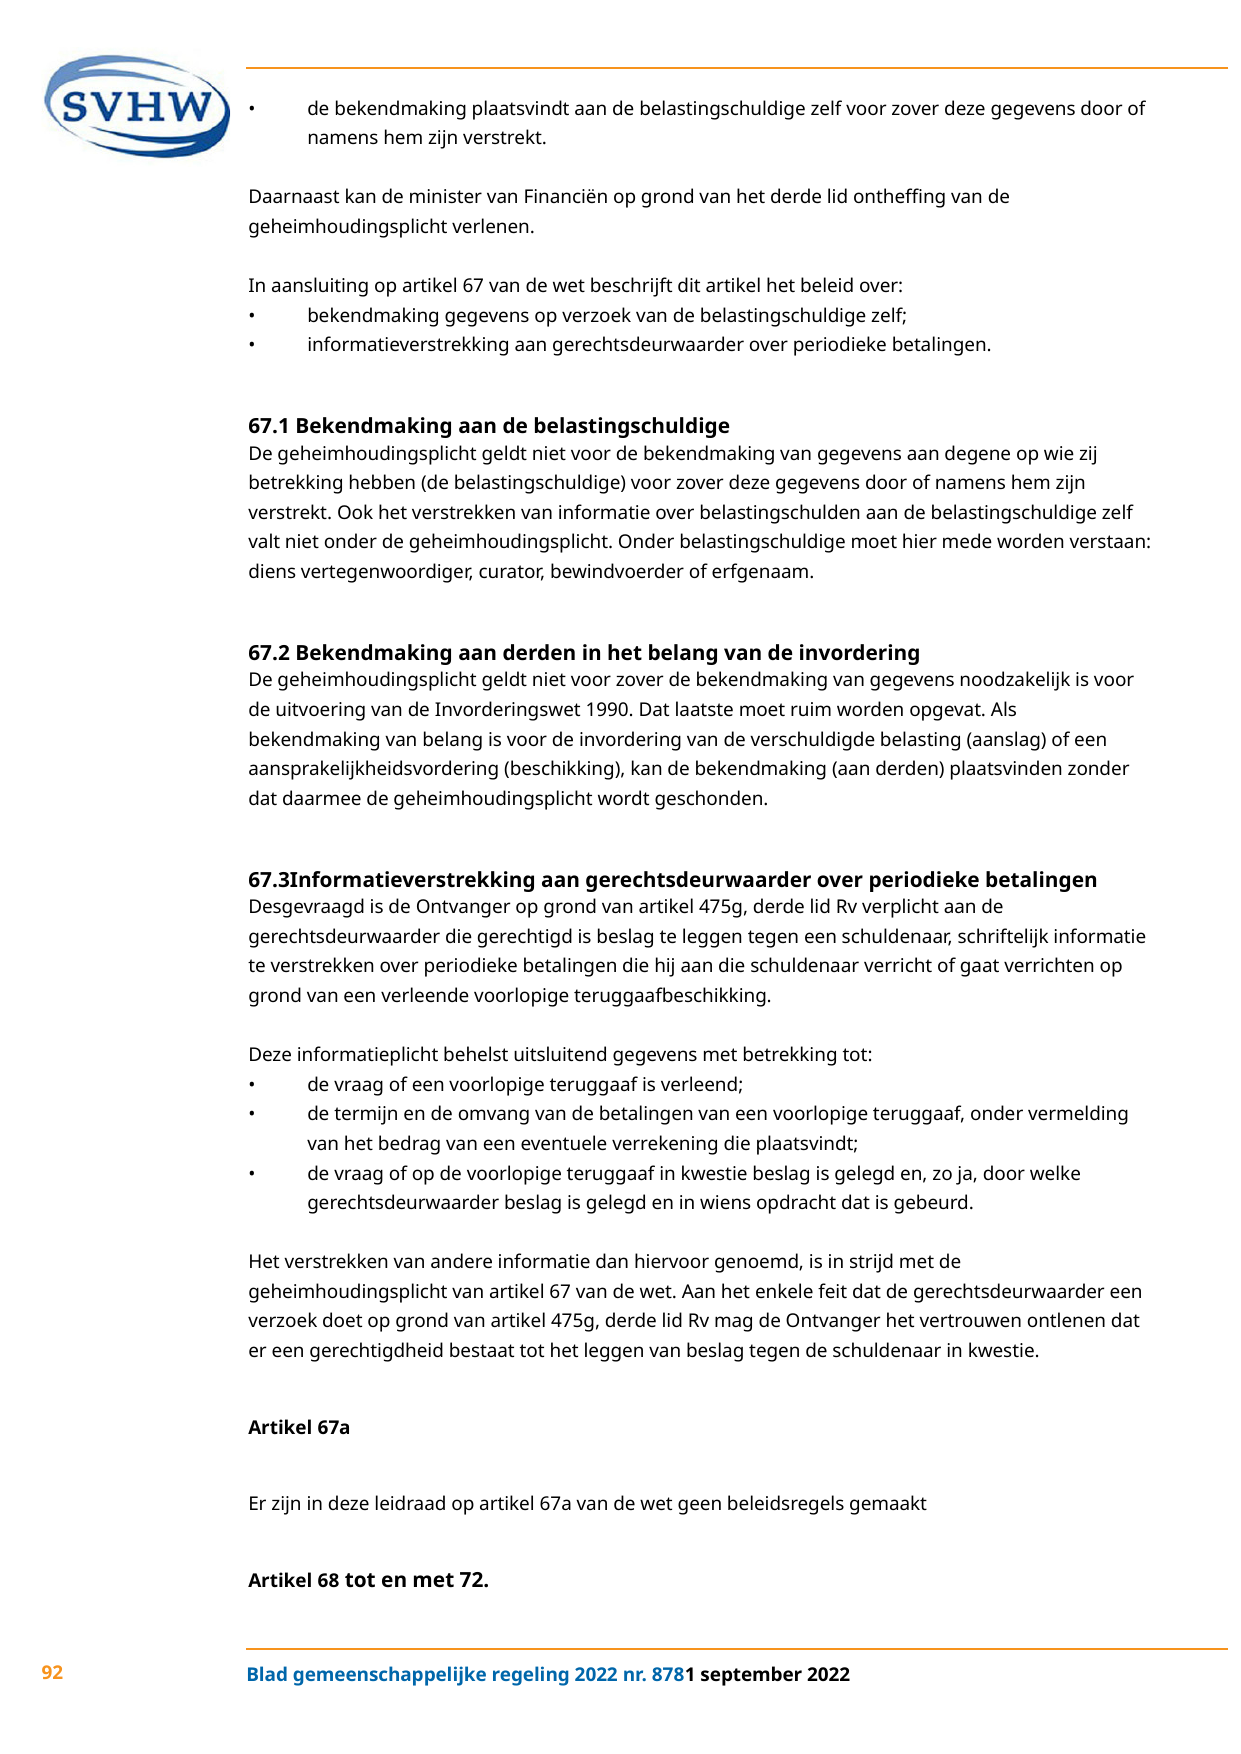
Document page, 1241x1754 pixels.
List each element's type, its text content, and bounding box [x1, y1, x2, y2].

list informatieverstrekking aan gerechtsdeurwaarder over periodieke betalingen. [248, 331, 1152, 357]
list de vraag of op de voorlopige teruggaaf in kwestie beslag is gelegd en, zo ja, door welke gerechtsdeurwaarder beslag is gelegd en in wiens opdracht dat is gebeurd. [248, 1160, 1152, 1215]
list de termijn en de omvang van de betalingen van een voorlopige teruggaaf, onder vermelding van het bedrag van een eventuele verrekening die plaatsvindt; [248, 1101, 1152, 1156]
text Daarnaast kan de minister van Financiën op grond van het derde lid ontheffing van de geheimhoudingsplicht verlenen. [248, 183, 1152, 239]
text Desgevraagd is de Ontvanger op grond van artikel 475g, derde lid Rv verplicht aan de gerechtsdeurwaarder die gerechtigd is beslag te leggen tegen een schuldenaar, schriftelijk informatie te verstrekken over periodieke betalingen die hij aan die schuldenaar verricht of gaat verrichten op grond van een verleende voorlopige teruggaafbeschikking. [248, 893, 1152, 1008]
text 67.3Informatieverstrekking aan gerechtsdeurwaarder over periodieke betalingen [248, 865, 1152, 893]
text 67.1 Bekendmaking aan de belastingschuldige [248, 411, 1152, 440]
list bekendmaking gegevens op verzoek van de belastingschuldige zelf; [248, 302, 1152, 328]
text Het verstrekken van andere informatie dan hiervoor genoemd, is in strijd met de geheimhoudingsplicht van artikel 67 van de wet. Aan het enkele feit dat de gerechtsdeurwaarder een verzoek doet op grond van artikel 475g, derde lid Rv mag de Ontvanger het vertrouwen ontlenen dat er een gerechtigdheid bestaat tot het leggen van beslag tegen de schuldenaar in kwestie. [248, 1248, 1152, 1363]
text De geheimhoudingsplicht geldt niet voor zover de bekendmaking van gegevens noodzakelijk is voor de uitvoering van de Invorderingswet 1990. Dat laatste moet ruim worden opgevat. Als bekendmaking van belang is voor de invordering van de verschuldigde belasting (aanslag) of een aansprakelijkheidsvordering (beschikking), kan de bekendmaking (aan derden) plaatsvinden zonder dat daarmee de geheimhoudingsplicht wordt geschonden. [248, 667, 1152, 811]
list de bekendmaking plaatsvindt aan de belastingschuldige zelf voor zover deze gegevens door of namens hem zijn verstrekt. [248, 95, 1152, 150]
text Artikel 68 tot en met 72. [248, 1565, 1152, 1594]
text Artikel 67a [248, 1412, 1152, 1441]
text De geheimhoudingsplicht geldt niet voor de bekendmaking van gegevens aan degene op wie zij betrekking hebben (de belastingschuldige) voor zover deze gegevens door of namens hem zijn verstrekt. Ook het verstrekken van informatie over belastingschulden aan de belastingschuldige zelf valt niet onder de geheimhoudingsplicht. Onder belastingschuldige moet hier mede worden verstaan: diens vertegenwoordiger, curator, bewindvoerder of erfgenaam. [248, 440, 1152, 584]
picture [41, 47, 231, 172]
text Deze informatieplicht behelst uitsluitend gegevens met betrekking tot: [248, 1041, 1152, 1067]
text Er zijn in deze leidraad op artikel 67a van de wet geen beleidsregels gemaakt [248, 1490, 1152, 1516]
text In aansluiting op artikel 67 van de wet beschrijft dit artikel het beleid over: [248, 272, 1152, 298]
list de vraag of een voorlopige teruggaaf is verleend; [248, 1071, 1152, 1097]
text 67.2 Bekendmaking aan derden in het belang van de invordering [248, 638, 1152, 667]
